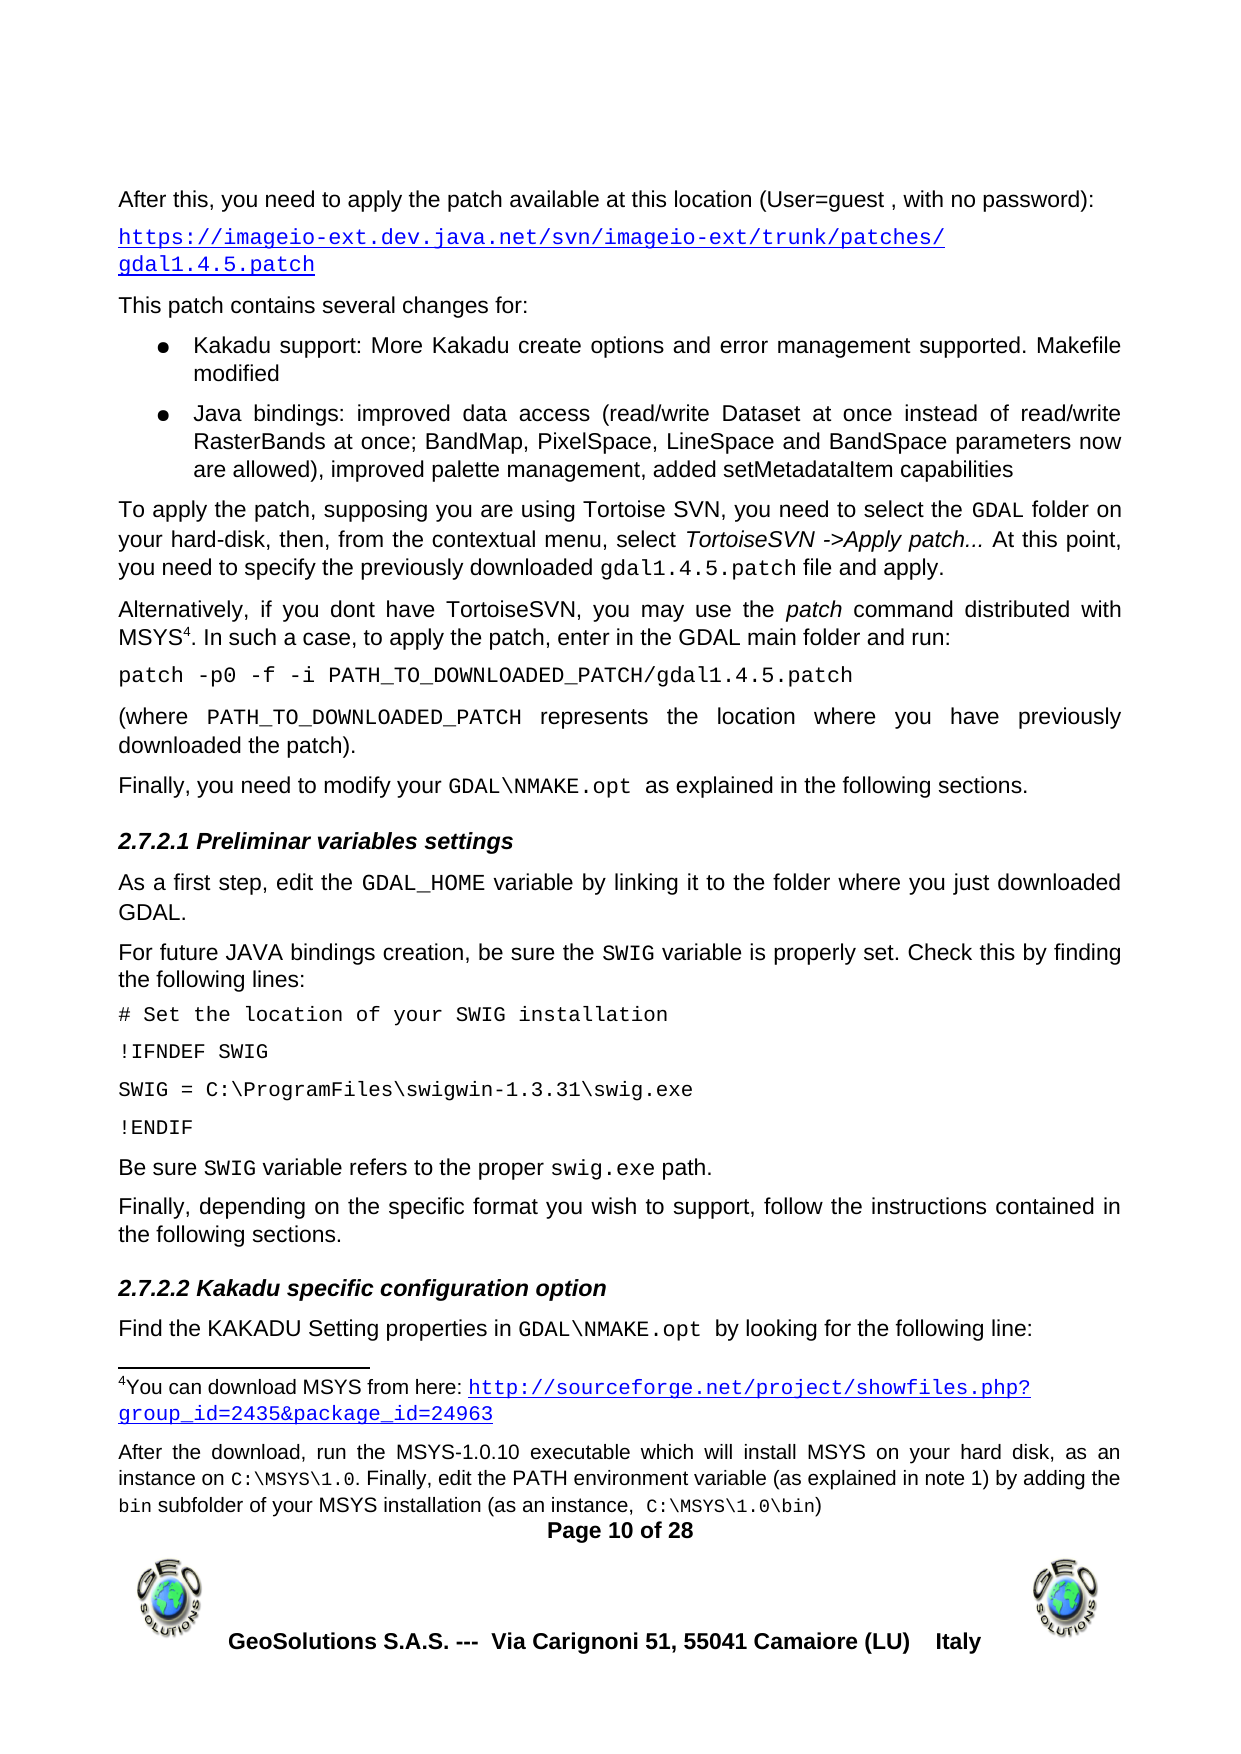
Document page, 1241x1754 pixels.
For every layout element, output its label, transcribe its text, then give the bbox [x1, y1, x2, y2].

text (where PATH_TO_DOWNLOADED_PATCH represents the location where you have previously downloaded the patch). [118, 703, 1122, 759]
text Be sure SWIG variable refers to the proper swig.exe path. [118, 1155, 1122, 1182]
text You can download MSYS from here: http://sourceforge.net/project/showfiles.php?group_id=2435&package_id=24963 [118, 1374, 1122, 1427]
list Java bindings: improved data access (read/write Dataset at once instead of read/write RasterBands at once; BandMap, PixelSpace, LineSpace and BandSpace parameters now are allowed), improved palette management, added setMetadataItem capabilities [156, 401, 1122, 482]
text Find the KAKADU Setting properties in GDAL\NMAKE.opt by looking for the following line: [118, 1316, 1122, 1343]
text !ENDIF [118, 1117, 1122, 1141]
subtitle Kakadu specific configuration option [118, 1275, 1122, 1301]
subtitle Preliminar variables settings [118, 828, 1122, 854]
text This patch contains several changes for: [118, 293, 1122, 318]
text https://imageio-ext.dev.java.net/svn/imageio-ext/trunk/patches/gdal1.4.5.patch [118, 226, 1122, 278]
list Kakadu support: More Kakadu create options and error management supported. Makefile modified [156, 332, 1122, 386]
picture [134, 1552, 205, 1641]
text After the download, run the MSYS-1.0.10 executable which will install MSYS on your hard disk, as an instance on C:\MSYS\1.0. Finally, edit the PATH environment variable (as explained in note 1) by adding the bin subfolder of your MSYS installation (as an instance, C:\MSYS\1.0\bin) [118, 1441, 1122, 1518]
text For future JAVA bindings creation, be sure the SWIG variable is properly set. Check this by finding the following lines: [118, 939, 1122, 992]
text Finally, depending on the specific format you wish to support, follow the instructions contained in the following sections. [118, 1194, 1122, 1247]
picture [1030, 1552, 1101, 1641]
text patch -p0 -f -i PATH_TO_DOWNLOADED_PATCH/gdal1.4.5.patch [118, 664, 1122, 689]
text Alternatively, if you dont have TortoiseSVN, you may use the patch command distributed with MSYS. In such a case, to apply the patch, enter in the GDAL main folder and run: [118, 596, 1122, 650]
text SWIG = C:\ProgramFiles\swigwin-1.3.31\swig.exe [118, 1079, 1122, 1103]
text After this, you need to apply the patch available at this location (User=guest , with no password): [118, 187, 1122, 212]
text Finally, you need to modify your GDAL\NMAKE.opt as explained in the following sections. [118, 773, 1122, 800]
text To apply the patch, supposing you are using Tortoise SVN, you need to select the GDAL folder on your hard-disk, then, from the contextual menu, select TortoiseSVN ->Apply patch... At this point, you need to specify the previously downloaded gdal1.4.5.patch file and apply. [118, 497, 1122, 582]
text As a first step, edit the GDAL_HOME variable by linking it to the folder where you just downloaded GDAL. [118, 869, 1122, 925]
text !IFNDEF SWIG [118, 1042, 1122, 1065]
text # Set the location of your SWIG installation [118, 1004, 1122, 1027]
